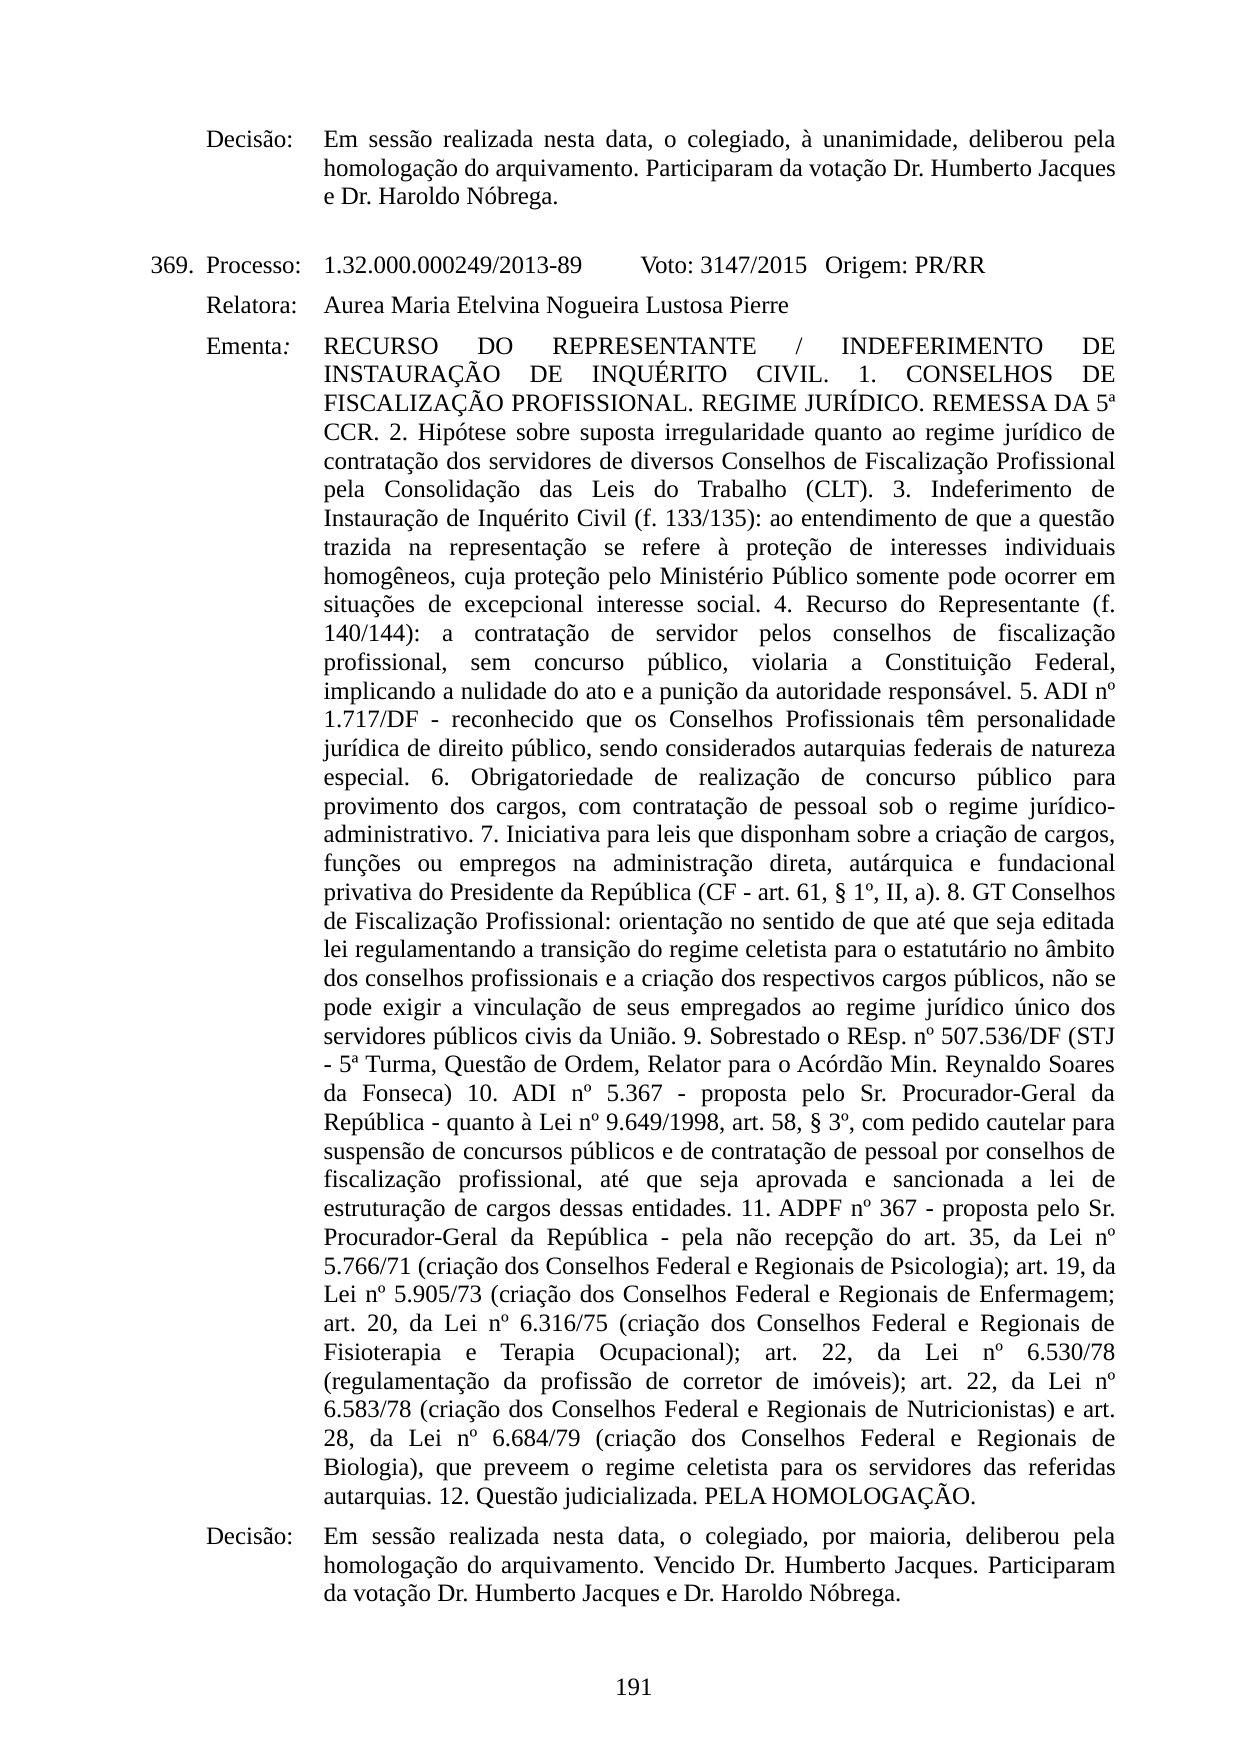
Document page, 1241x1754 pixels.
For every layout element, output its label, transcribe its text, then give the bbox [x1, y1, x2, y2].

table_cell [145, 325, 200, 1515]
table_cell [145, 1515, 200, 1613]
table_cell Aurea Maria Etelvina Nogueira Lustosa Pierre [318, 285, 1122, 325]
table_cell Em sessão realizada nesta data, o colegiado, à unanimidade, deliberou pela homologação do arquivamento. Participaram da votação Dr. Humberto Jacques e Dr. Haroldo Nóbrega. [318, 118, 1122, 216]
table_cell Relatora: [200, 285, 318, 325]
table_cell Em sessão realizada nesta data, o colegiado, por maioria, deliberou pela homologação do arquivamento. Vencido Dr. Humberto Jacques. Participaram da votação Dr. Humberto Jacques e Dr. Haroldo Nóbrega. [318, 1515, 1122, 1613]
table_cell [145, 118, 200, 216]
table_header Origem: PR/RR [819, 245, 1122, 285]
table_header Voto: 3147/2015 [635, 245, 819, 285]
table_cell [145, 285, 200, 325]
table_header Processo: [200, 245, 318, 285]
table_header 369. [145, 245, 200, 285]
table_cell Decisão: [200, 118, 318, 216]
table_cell Ementa: [200, 325, 318, 1515]
table_cell RECURSO DO REPRESENTANTE / INDEFERIMENTO DE INSTAURAÇÃO DE INQUÉRITO CIVIL. 1. CONSELHOS DE FISCALIZAÇÃO PROFISSIONAL. REGIME JURÍDICO. REMESSA DA 5ª CCR. 2. Hipótese sobre suposta irregularidade quanto ao regime jurídico de contratação dos servidores de diversos Conselhos de Fiscalização Profissional pela Consolidação das Leis do Trabalho (CLT). 3. Indeferimento de Instauração de Inquérito Civil (f. 133/135): ao entendimento de que a questão trazida na representação se refere à proteção de interesses individuais homogêneos, cuja proteção pelo Ministério Público somente pode ocorrer em situações de excepcional interesse social. 4. Recurso do Representante (f. 140/144): a contratação de servidor pelos conselhos de fiscalização profissional, sem concurso público, violaria a Constituição Federal, implicando a nulidade do ato e a punição da autoridade responsável. 5. ADI nº 1.717/DF - reconhecido que os Conselhos Profissionais têm personalidade jurídica de direito público, sendo considerados autarquias federais de natureza especial. 6. Obrigatoriedade de realização de concurso público para provimento dos cargos, com contratação de pessoal sob o regime jurídico-administrativo. 7. Iniciativa para leis que disponham sobre a criação de cargos, funções ou empregos na administração direta, autárquica e fundacional privativa do Presidente da República (CF - art. 61, § 1º, II, a). 8. GT Conselhos de Fiscalização Profissional: orientação no sentido de que até que seja editada lei regulamentando a transição do regime celetista para o estatutário no âmbito dos conselhos profissionais e a criação dos respectivos cargos públicos, não se pode exigir a vinculação de seus empregados ao regime jurídico único dos servidores públicos civis da União. 9. Sobrestado o REsp. nº 507.536/DF (STJ - 5ª Turma, Questão de Ordem, Relator para o Acórdão Min. Reynaldo Soares da Fonseca) 10. ADI nº 5.367 - proposta pelo Sr. Procurador-Geral da República - quanto à Lei nº 9.649/1998, art. 58, § 3º, com pedido cautelar para suspensão de concursos públicos e de contratação de pessoal por conselhos de fiscalização profissional, até que seja aprovada e sancionada a lei de estruturação de cargos dessas entidades. 11. ADPF nº 367 - proposta pelo Sr. Procurador-Geral da República - pela não recepção do art. 35, da Lei nº 5.766/71 (criação dos Conselhos Federal e Regionais de Psicologia); art. 19, da Lei nº 5.905/73 (criação dos Conselhos Federal e Regionais de Enfermagem; art. 20, da Lei nº 6.316/75 (criação dos Conselhos Federal e Regionais de Fisioterapia e Terapia Ocupacional); art. 22, da Lei nº 6.530/78 (regulamentação da profissão de corretor de imóveis); art. 22, da Lei nº 6.583/78 (criação dos Conselhos Federal e Regionais de Nutricionistas) e art. 28, da Lei nº 6.684/79 (criação dos Conselhos Federal e Regionais de Biologia), que preveem o regime celetista para os servidores das referidas autarquias. 12. Questão judicializada. PELA HOMOLOGAÇÃO. [318, 325, 1122, 1515]
table_header 1.32.000.000249/2013-89 [318, 245, 634, 285]
table_cell Decisão: [200, 1515, 318, 1613]
